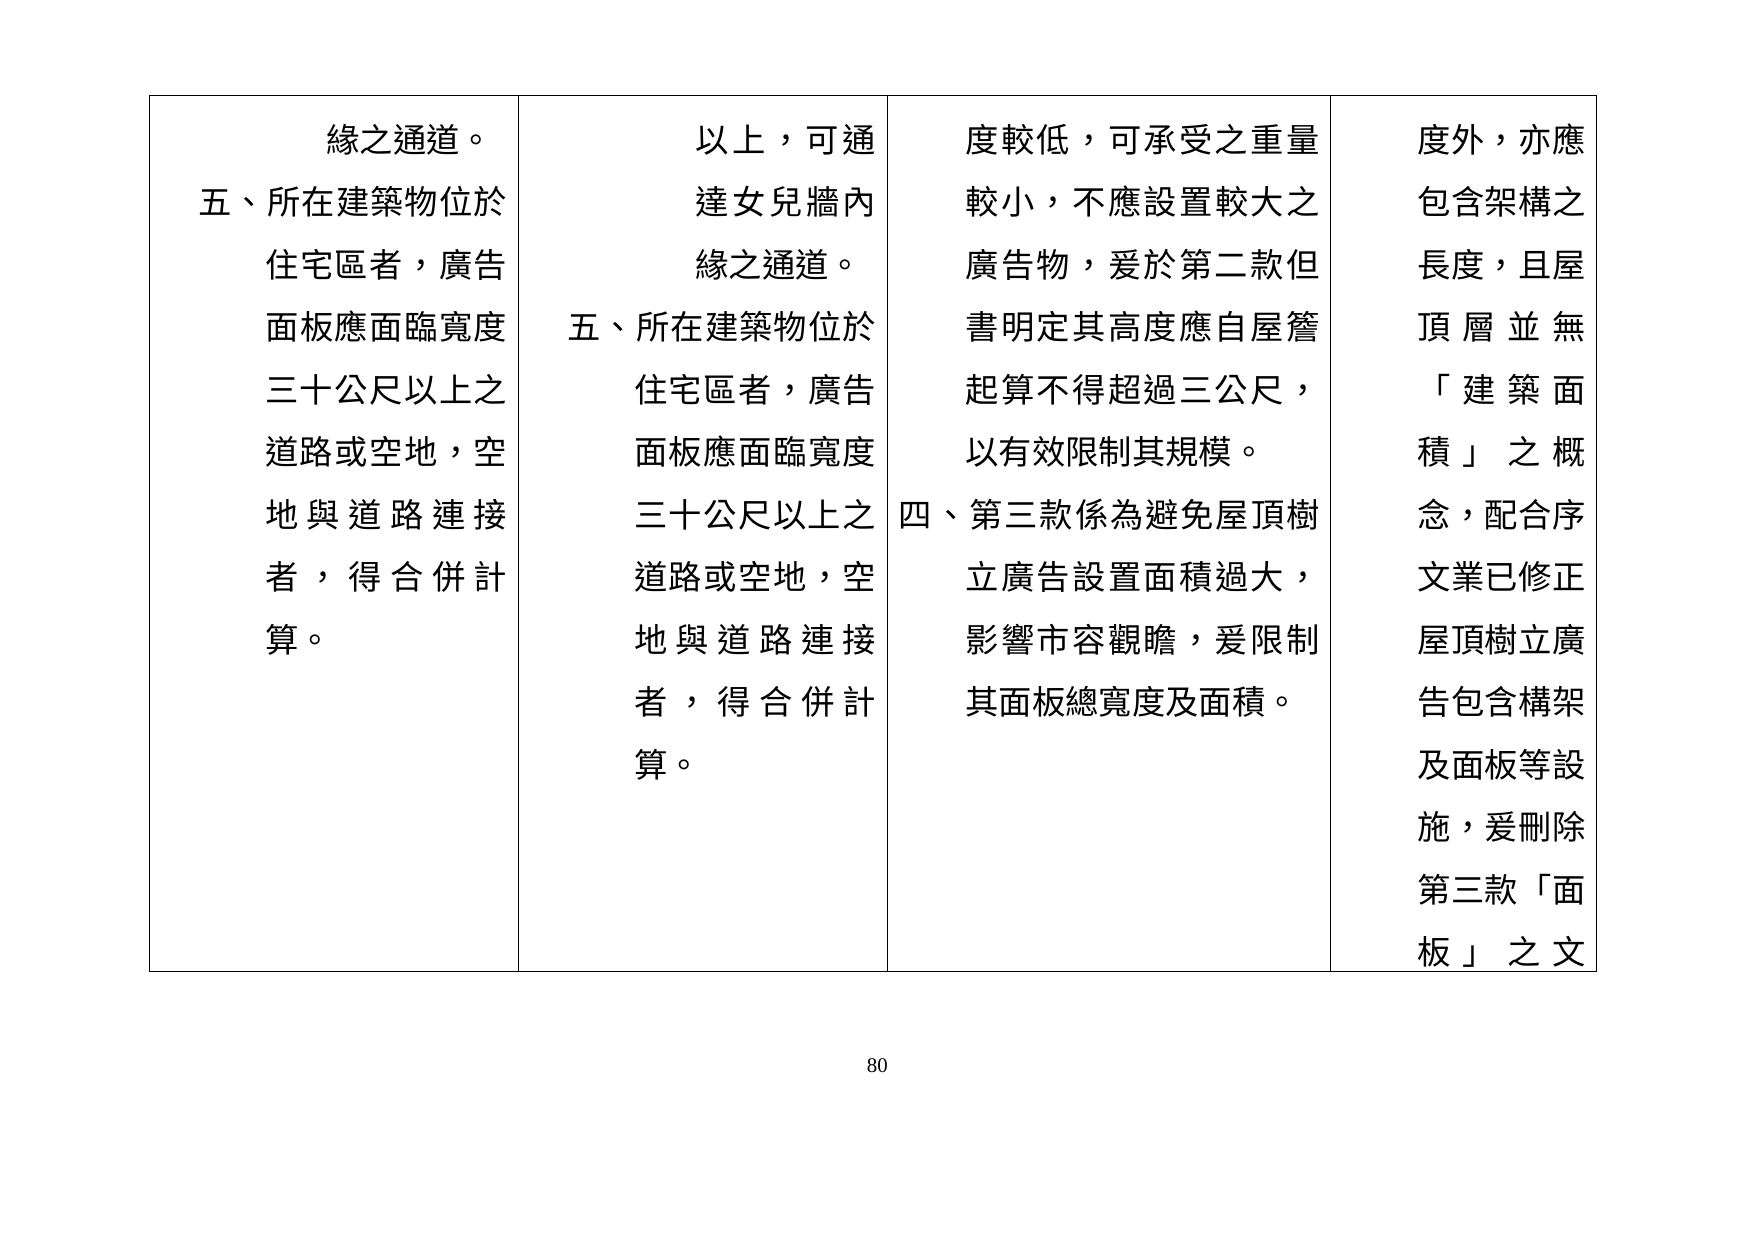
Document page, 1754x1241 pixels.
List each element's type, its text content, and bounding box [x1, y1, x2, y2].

table_cell 緣之通道。 五、所在建築物位於住宅區者，廣告面板應面臨寬度三十公尺以上之道路或空地，空地與道路連接者，得合併計算。 [150, 96, 518, 971]
table_cell 度外，亦應包含架構之長度，且屋頂層並無「建築面積」之概念，配合序文業已修正屋頂樹立廣告包含構架及面板等設施，爰刪除第三款「面板」之文 [1331, 96, 1596, 971]
table_cell 以上，可通達女兒牆內緣之通道。 五、所在建築物位於住宅區者，廣告面板應面臨寬度三十公尺以上之道路或空地，空地與道路連接者，得合併計算。 [519, 96, 887, 971]
table_cell 度較低，可承受之重量較小，不應設置較大之廣告物，爰於第二款但書明定其高度應自屋簷起算不得超過三公尺，以有效限制其規模。 四、第三款係為避免屋頂樹立廣告設置面積過大，影響市容觀瞻，爰限制其面板總寬度及面積。 [888, 96, 1330, 971]
